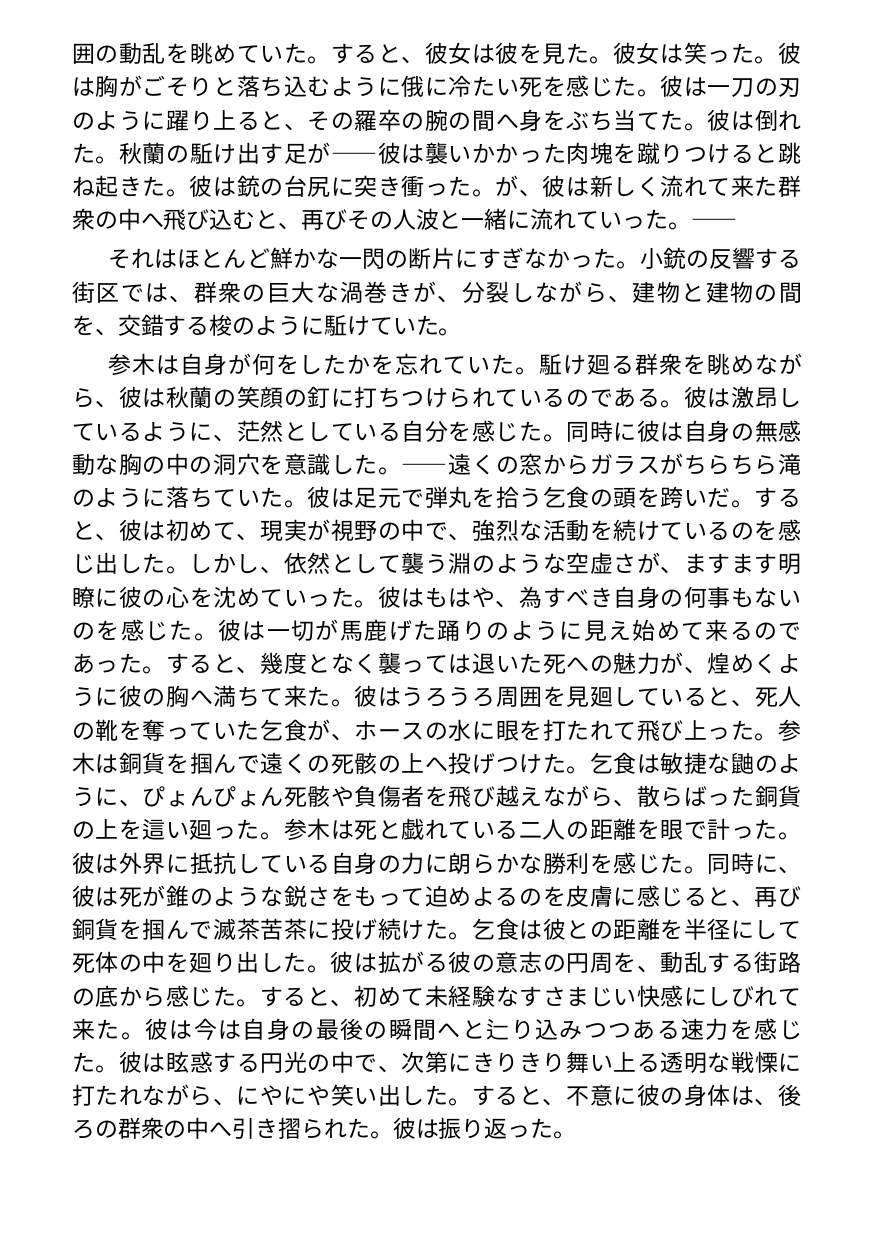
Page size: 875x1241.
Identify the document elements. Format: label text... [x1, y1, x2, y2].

text 囲の動乱を眺めていた。すると、彼女は彼を見た。彼女は笑った。彼は胸がごそりと落ち込むように俄に冷たい死を感じた。彼は一刀の刃のように躍り上ると、その羅卒の腕の間へ身をぶち当てた。彼は倒れた。秋蘭の駈け出す足が――彼は襲いかかった肉塊を蹴りつけると跳ね起きた。彼は銃の台尻に突き衝った。が、彼は新しく流れて来た群衆の中へ飛び込むと、再びその人波と一緒に流れていった。―― [72, 36, 802, 235]
text 参木は自身が何をしたかを忘れていた。駈け廻る群衆を眺めながら、彼は秋蘭の笑顔の釘に打ちつけられているのである。彼は激昂しているように、茫然としている自分を感じた。同時に彼は自身の無感動な胸の中の洞穴を意識した。――遠くの窓からガラスがちらちら滝のように落ちていた。彼は足元で弾丸を拾う乞食の頭を跨いだ。すると、彼は初めて、現実が視野の中で、強烈な活動を続けているのを感じ出した。しかし、依然として襲う淵のような空虚さが、ますます明瞭に彼の心を沈めていった。彼はもはや、為すべき自身の何事もないのを感じた。彼は一切が馬鹿げた踊りのように見え始めて来るのであった。すると、幾度となく襲っては退いた死への魅力が、煌めくように彼の胸へ満ちて来た。彼はうろうろ周囲を見廻していると、死人の靴を奪っていた乞食が、ホースの水に眼を打たれて飛び上った。参木は銅貨を掴んで遠くの死骸の上へ投げつけた。乞食は敏捷な鼬のように、ぴょんぴょん死骸や負傷者を飛び越えながら、散らばった銅貨の上を這い廻った。参木は死と戯れている二人の距離を眼で計った。彼は外界に抵抗している自身の力に朗らかな勝利を感じた。同時に、彼は死が錐のような鋭さをもって迫めよるのを皮膚に感じると、再び銅貨を掴んで滅茶苦茶に投げ続けた。乞食は彼との距離を半径にして死体の中を廻り出した。彼は拡がる彼の意志の円周を、動乱する街路の底から感じた。すると、初めて未経験なすさまじい快感にしびれて来た。彼は今は自身の最後の瞬間へと辷り込みつつある速力を感じた。彼は眩惑する円光の中で、次第にきりきり舞い上る透明な戦慄に打たれながら、にやにや笑い出した。すると、不意に彼の身体は、後ろの群衆の中へ引き摺られた。彼は振り返った。 [72, 347, 802, 1144]
text それはほとんど鮮かな一閃の断片にすぎなかった。小銃の反響する街区では、群衆の巨大な渦巻きが、分裂しながら、建物と建物の間を、交錯する梭のように駈けていた。 [72, 241, 802, 341]
